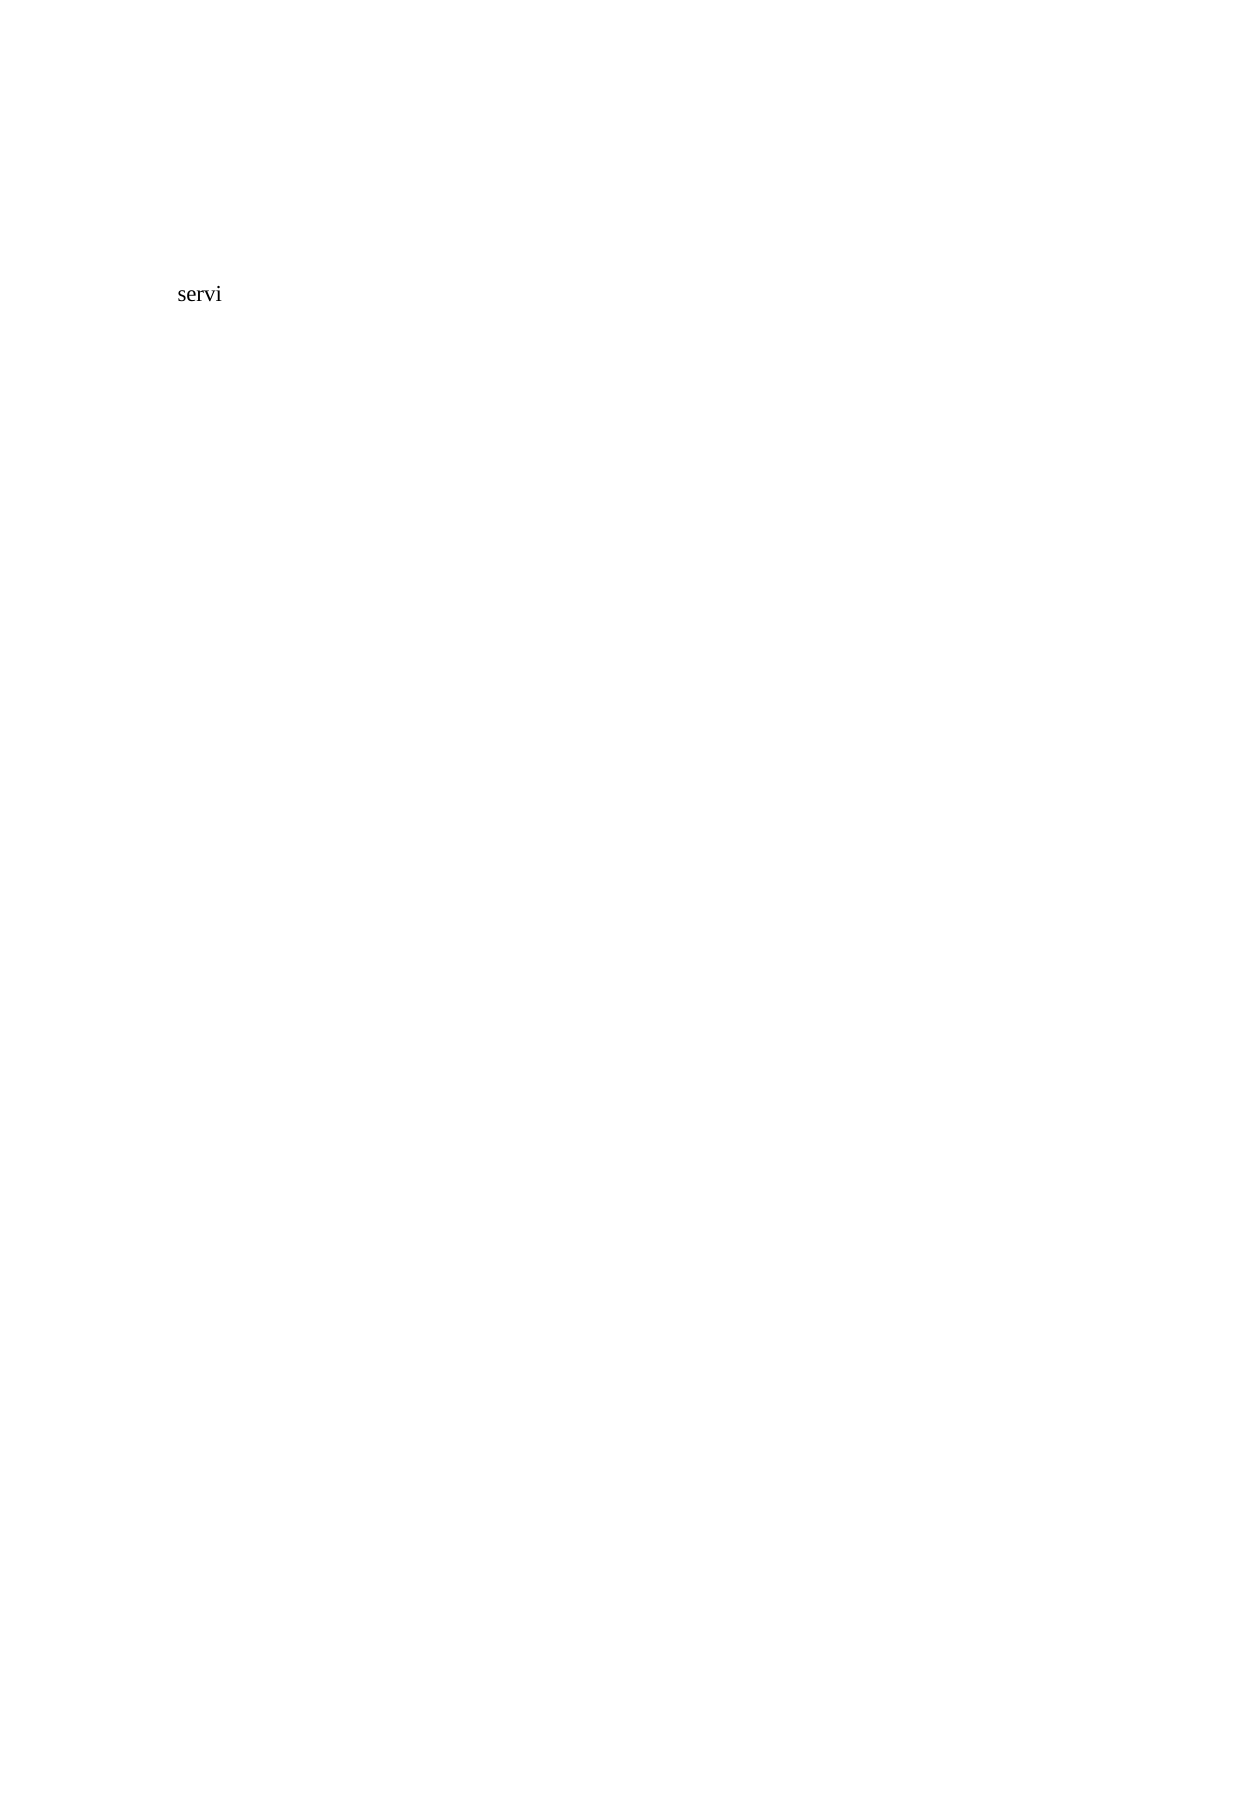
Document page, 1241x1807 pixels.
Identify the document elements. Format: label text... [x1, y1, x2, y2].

text servi [177, 280, 1127, 307]
